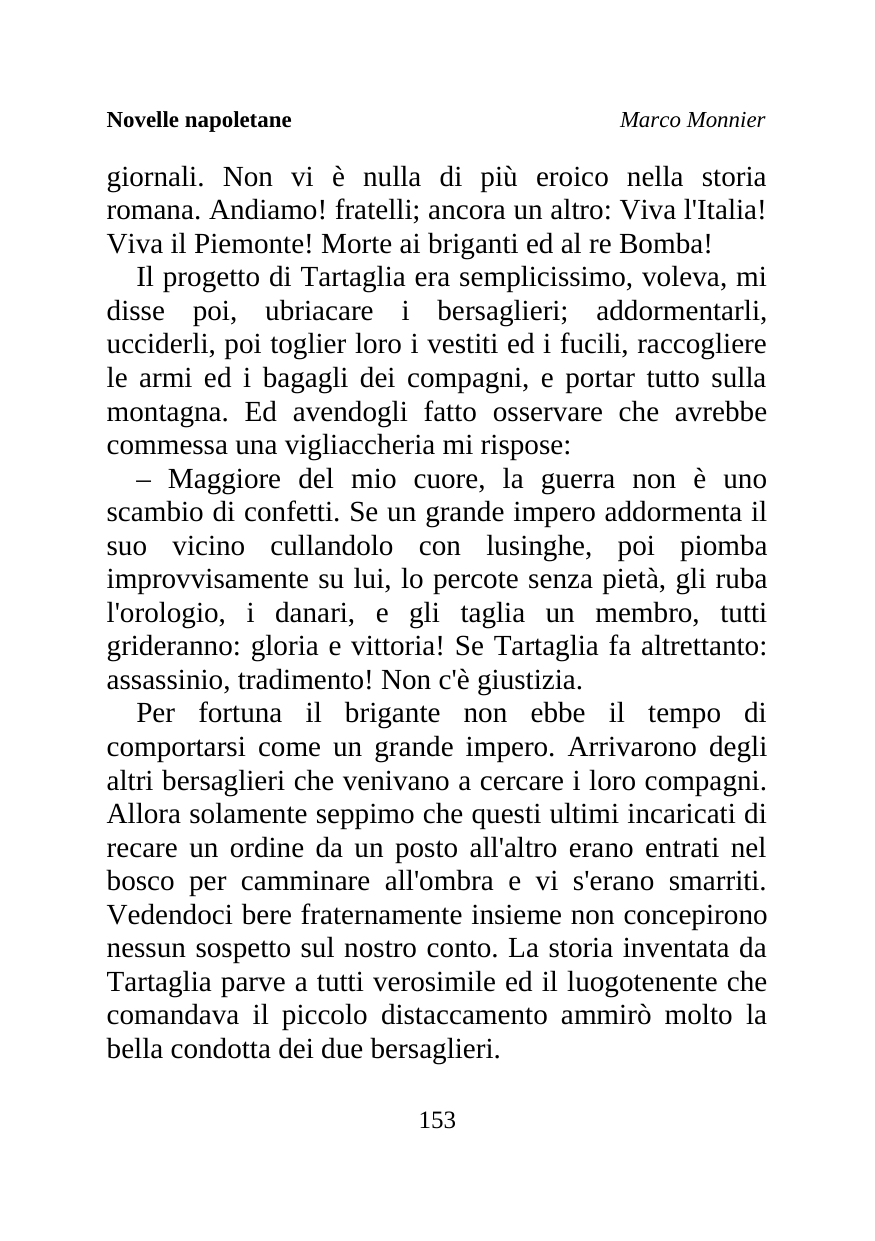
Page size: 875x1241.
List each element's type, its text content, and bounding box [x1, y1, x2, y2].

text Il progetto di Tartaglia era semplicissimo, voleva, mi disse poi, ubriacare i bersaglieri; addormentarli, ucciderli, poi toglier loro i vestiti ed i fucili, raccogliere le armi ed i bagagli dei compagni, e portar tutto sulla montagna. Ed avendogli fatto osservare che avrebbe commessa una vigliaccheria mi rispose: [106, 259, 768, 461]
text Per fortuna il brigante non ebbe il tempo di comportarsi come un grande impero. Arrivarono degli altri bersaglieri che venivano a cercare i loro compagni. Allora solamente seppimo che questi ultimi incaricati di recare un ordine da un posto all'altro erano entrati nel bosco per camminare all'ombra e vi s'erano smarriti. Vedendoci bere fraternamente insieme non concepirono nessun sospetto sul nostro conto. La storia inventata da Tartaglia parve a tutti verosimile ed il luogotenente che comandava il piccolo distaccamento ammirò molto la bella condotta dei due bersaglieri. [106, 696, 768, 1064]
text – Maggiore del mio cuore, la guerra non è uno scambio di confetti. Se un grande impero addormenta il suo vicino cullandolo con lusinghe, poi piomba improvvisamente su lui, lo percote senza pietà, gli ruba l'orologio, i danari, e gli taglia un membro, tutti grideranno: gloria e vittoria! Se Tartaglia fa altrettanto: assassinio, tradimento! Non c'è giustizia. [106, 461, 768, 696]
text giornali. Non vi è nulla di più eroico nella storia romana. Andiamo! fratelli; ancora un altro: Viva l'Italia! Viva il Piemonte! Morte ai briganti ed al re Bomba! [106, 159, 768, 259]
